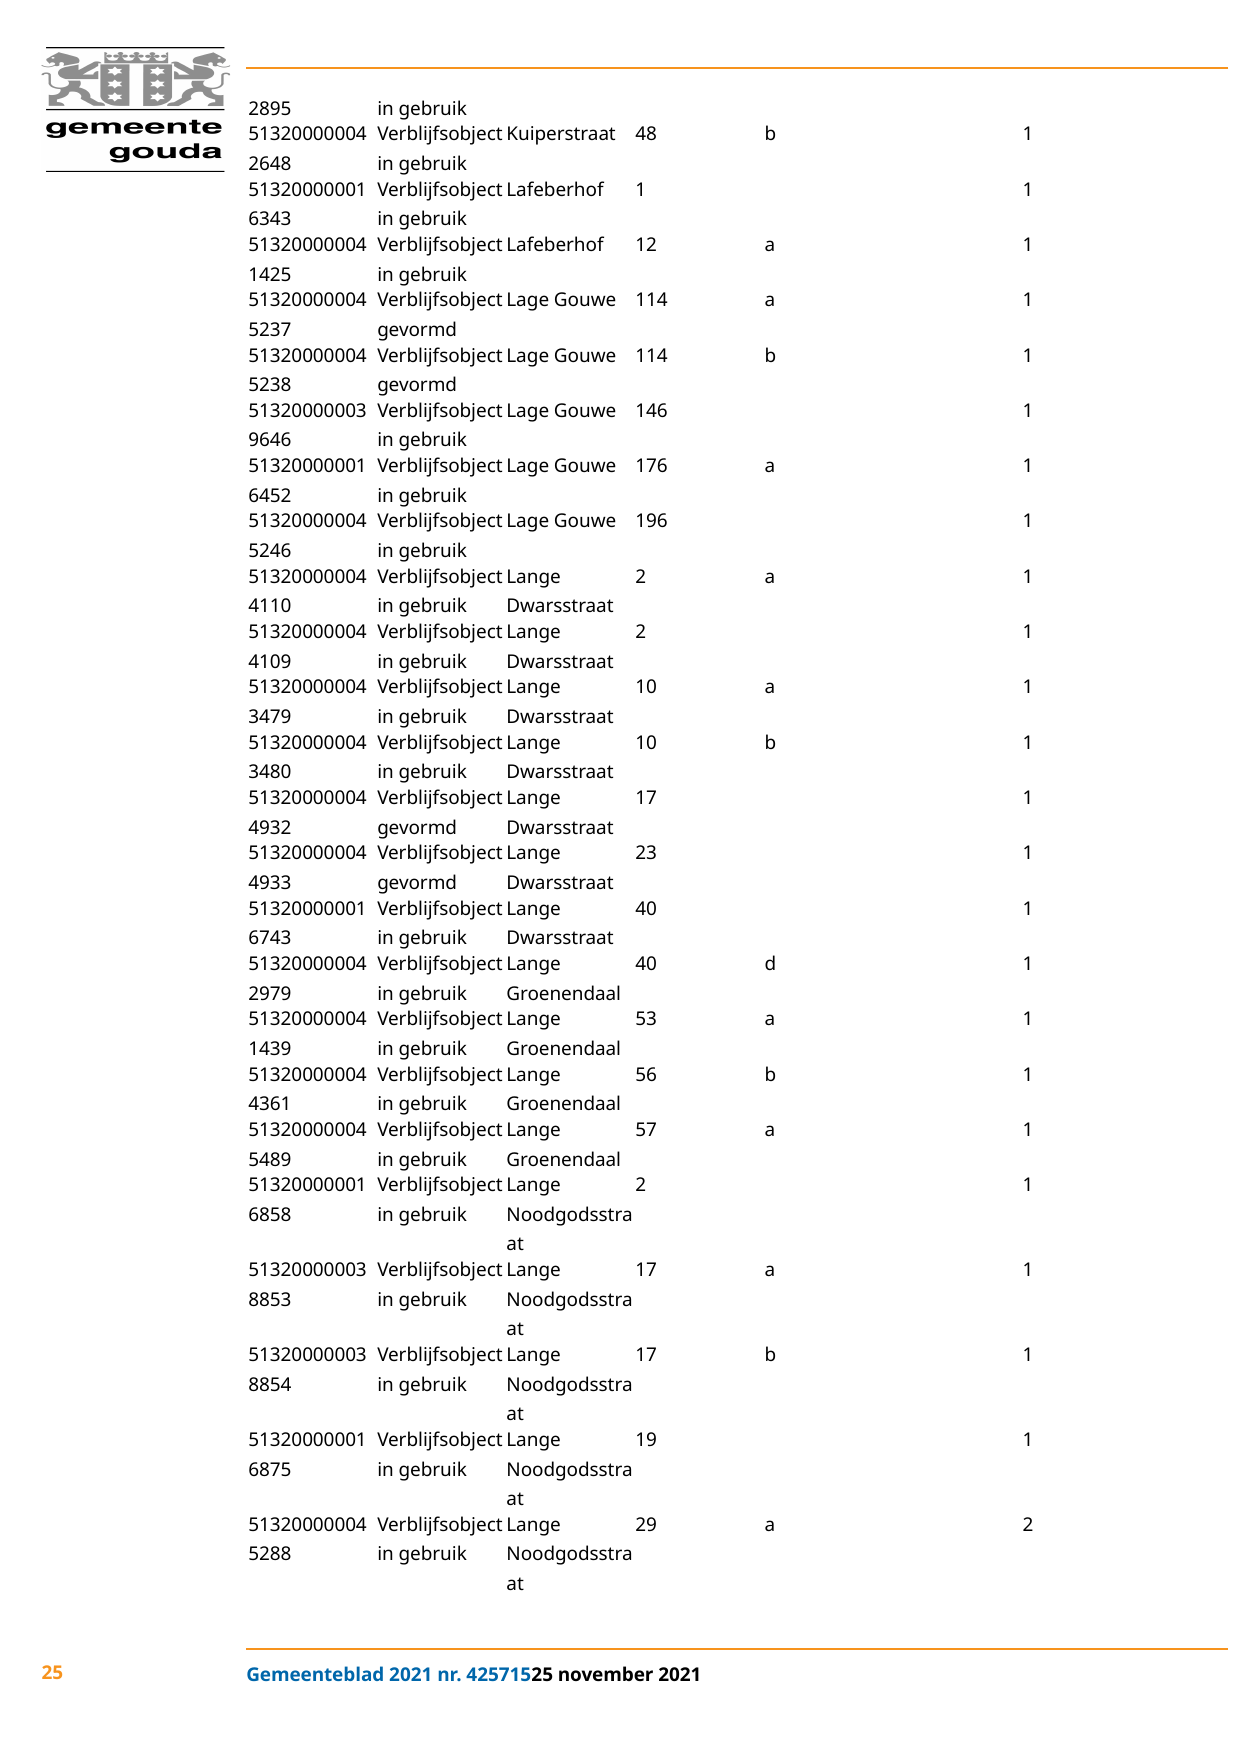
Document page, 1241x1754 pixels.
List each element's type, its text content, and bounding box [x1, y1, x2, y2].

table_cell [894, 1341, 1022, 1426]
table_cell 1 [1023, 1341, 1152, 1426]
table_cell 513200000038853 [248, 1256, 377, 1341]
table_cell [894, 121, 1022, 176]
table_cell [894, 1511, 1022, 1596]
table_cell 1 [1023, 231, 1152, 286]
table_cell 1 [1023, 618, 1152, 674]
table_cell 1 [1023, 563, 1152, 618]
table_cell 1 [1023, 397, 1152, 452]
table_cell Verblijfsobject in gebruik [377, 1256, 506, 1341]
table_cell 17 [635, 784, 764, 839]
table_cell 1 [1023, 784, 1152, 839]
table_cell 513200000044110 [248, 563, 377, 618]
table_cell 10 [635, 674, 764, 729]
table_cell Lage Gouwe [506, 342, 635, 397]
table_cell Lange Noodgodsstraat [506, 1426, 635, 1511]
table_cell 1 [635, 176, 764, 231]
table_cell [894, 563, 1022, 618]
table_cell 1 [1023, 1256, 1152, 1341]
table_cell [764, 1426, 893, 1511]
table_cell 1 [1023, 1061, 1152, 1116]
table_cell 513200000016743 [248, 895, 377, 950]
table_cell Verblijfsobject in gebruik [377, 1061, 506, 1116]
table_cell 513200000044932 [248, 784, 377, 839]
table_cell Verblijfsobject in gebruik [377, 1116, 506, 1171]
table_cell [894, 618, 1022, 674]
table_cell a [764, 1511, 893, 1596]
table_cell 1 [1023, 1426, 1152, 1511]
table_cell 513200000042979 [248, 950, 377, 1006]
table_cell Lange Groenendaal [506, 1006, 635, 1061]
table_cell Lafeberhof [506, 231, 635, 286]
table_cell [764, 508, 893, 563]
table_cell [764, 397, 893, 452]
table_cell 513200000044361 [248, 1061, 377, 1116]
table_cell 196 [635, 508, 764, 563]
table_cell [764, 895, 893, 950]
table_cell 114 [635, 286, 764, 342]
table_cell a [764, 674, 893, 729]
table_cell Lange Groenendaal [506, 1061, 635, 1116]
table_cell [894, 674, 1022, 729]
table_cell [1023, 95, 1152, 121]
table_cell Lage Gouwe [506, 286, 635, 342]
table_cell Verblijfsobject gevormd [377, 342, 506, 397]
table_cell Verblijfsobject in gebruik [377, 121, 506, 176]
table_cell a [764, 563, 893, 618]
table_cell a [764, 286, 893, 342]
table_cell 513200000038854 [248, 1341, 377, 1426]
table_cell [894, 1006, 1022, 1061]
table_cell 1 [1023, 1116, 1152, 1171]
table_cell Lange Dwarsstraat [506, 729, 635, 784]
table_cell Verblijfsobject in gebruik [377, 950, 506, 1006]
table_cell 2 [635, 618, 764, 674]
table_cell [894, 1426, 1022, 1511]
table_cell a [764, 453, 893, 508]
table_cell [635, 95, 764, 121]
table_cell 513200000016875 [248, 1426, 377, 1511]
table_cell 513200000045489 [248, 1116, 377, 1171]
table_cell 1 [1023, 453, 1152, 508]
table_cell 12 [635, 231, 764, 286]
table_cell Lange Dwarsstraat [506, 674, 635, 729]
table_cell a [764, 1256, 893, 1341]
table_cell 1 [1023, 895, 1152, 950]
table_cell Lage Gouwe [506, 508, 635, 563]
table_cell [764, 95, 893, 121]
table_cell 1 [1023, 1006, 1152, 1061]
table_cell [894, 840, 1022, 895]
table_cell 17 [635, 1341, 764, 1426]
table_cell Lange Groenendaal [506, 1116, 635, 1171]
table_cell [894, 729, 1022, 784]
table_cell Lange Dwarsstraat [506, 563, 635, 618]
table_cell 29 [635, 1511, 764, 1596]
table_cell 513200000016343 [248, 176, 377, 231]
table_cell a [764, 1116, 893, 1171]
table_cell 40 [635, 950, 764, 1006]
table_cell Lange Noodgodsstraat [506, 1511, 635, 1596]
table_cell [764, 176, 893, 231]
table_cell Lage Gouwe [506, 453, 635, 508]
table_cell b [764, 729, 893, 784]
table_cell Verblijfsobject gevormd [377, 286, 506, 342]
table_cell Verblijfsobject in gebruik [377, 1511, 506, 1596]
table_cell d [764, 950, 893, 1006]
table_cell Verblijfsobject in gebruik [377, 1341, 506, 1426]
table_cell [894, 1116, 1022, 1171]
table_cell [894, 342, 1022, 397]
table_cell Verblijfsobject in gebruik [377, 895, 506, 950]
table_cell 513200000045246 [248, 508, 377, 563]
table_cell 17 [635, 1256, 764, 1341]
table_cell Verblijfsobject in gebruik [377, 563, 506, 618]
table_cell in gebruik [377, 95, 506, 121]
picture [41, 47, 231, 172]
table_cell Verblijfsobject in gebruik [377, 1426, 506, 1511]
table_cell 513200000016858 [248, 1171, 377, 1256]
table_cell 1 [1023, 729, 1152, 784]
table_cell b [764, 342, 893, 397]
table_cell Verblijfsobject in gebruik [377, 176, 506, 231]
table_cell 513200000039646 [248, 397, 377, 452]
table_cell 2 [635, 1171, 764, 1256]
table_cell 513200000044933 [248, 840, 377, 895]
table_cell [894, 286, 1022, 342]
table_cell Lage Gouwe [506, 397, 635, 452]
table_cell 176 [635, 453, 764, 508]
table_cell 513200000041439 [248, 1006, 377, 1061]
table_cell 1 [1023, 674, 1152, 729]
table_cell a [764, 231, 893, 286]
table_cell 1 [1023, 176, 1152, 231]
table_cell 513200000044109 [248, 618, 377, 674]
table_cell Verblijfsobject in gebruik [377, 397, 506, 452]
table_cell Verblijfsobject in gebruik [377, 508, 506, 563]
table_cell 1 [1023, 508, 1152, 563]
table_cell 513200000042648 [248, 121, 377, 176]
table_cell Verblijfsobject in gebruik [377, 231, 506, 286]
table_cell 48 [635, 121, 764, 176]
table_cell Lange Groenendaal [506, 950, 635, 1006]
table_cell [894, 231, 1022, 286]
table_cell 1 [1023, 1171, 1152, 1256]
table_cell Lafeberhof [506, 176, 635, 231]
table_cell 513200000045288 [248, 1511, 377, 1596]
table_cell a [764, 1006, 893, 1061]
table_cell b [764, 1341, 893, 1426]
table_cell 513200000043479 [248, 674, 377, 729]
table_cell Kuiperstraat [506, 121, 635, 176]
table_cell 513200000043480 [248, 729, 377, 784]
table_cell Lange Dwarsstraat [506, 840, 635, 895]
table_cell 146 [635, 397, 764, 452]
table_cell Lange Noodgodsstraat [506, 1171, 635, 1256]
table_cell 1 [1023, 286, 1152, 342]
table_cell 10 [635, 729, 764, 784]
table_cell Verblijfsobject in gebruik [377, 618, 506, 674]
table_cell 2895 [248, 95, 377, 121]
table_cell [894, 176, 1022, 231]
table_cell [894, 95, 1022, 121]
table_cell 19 [635, 1426, 764, 1511]
table_cell 57 [635, 1116, 764, 1171]
table_cell 1 [1023, 121, 1152, 176]
table_cell [894, 784, 1022, 839]
table_cell 2 [635, 563, 764, 618]
table_cell 513200000045237 [248, 286, 377, 342]
table_cell 513200000016452 [248, 453, 377, 508]
table_cell 1 [1023, 342, 1152, 397]
table_cell Lange Noodgodsstraat [506, 1341, 635, 1426]
table_cell Verblijfsobject in gebruik [377, 1006, 506, 1061]
table_cell Lange Dwarsstraat [506, 895, 635, 950]
table_cell [894, 950, 1022, 1006]
table_cell [894, 397, 1022, 452]
table_cell 53 [635, 1006, 764, 1061]
table_cell [894, 508, 1022, 563]
table_cell Verblijfsobject in gebruik [377, 453, 506, 508]
table_cell 56 [635, 1061, 764, 1116]
table_cell b [764, 121, 893, 176]
table_cell b [764, 1061, 893, 1116]
table_cell Lange Dwarsstraat [506, 618, 635, 674]
table_cell Verblijfsobject in gebruik [377, 1171, 506, 1256]
table_cell 114 [635, 342, 764, 397]
table_cell 2 [1023, 1511, 1152, 1596]
table_cell Lange Dwarsstraat [506, 784, 635, 839]
table_cell [764, 618, 893, 674]
table_cell [894, 453, 1022, 508]
table_cell 1 [1023, 950, 1152, 1006]
table_cell [764, 784, 893, 839]
table_cell Verblijfsobject gevormd [377, 784, 506, 839]
table_cell Verblijfsobject in gebruik [377, 729, 506, 784]
table_cell 513200000045238 [248, 342, 377, 397]
table_cell Lange Noodgodsstraat [506, 1256, 635, 1341]
table_cell Verblijfsobject gevormd [377, 840, 506, 895]
table_cell 1 [1023, 840, 1152, 895]
table_cell [894, 895, 1022, 950]
table_cell [894, 1061, 1022, 1116]
table_cell 23 [635, 840, 764, 895]
table_cell 40 [635, 895, 764, 950]
table_cell [894, 1171, 1022, 1256]
table_cell [506, 95, 635, 121]
table_cell 513200000041425 [248, 231, 377, 286]
table_cell Verblijfsobject in gebruik [377, 674, 506, 729]
table_cell [764, 840, 893, 895]
table_cell [894, 1256, 1022, 1341]
table_cell [764, 1171, 893, 1256]
